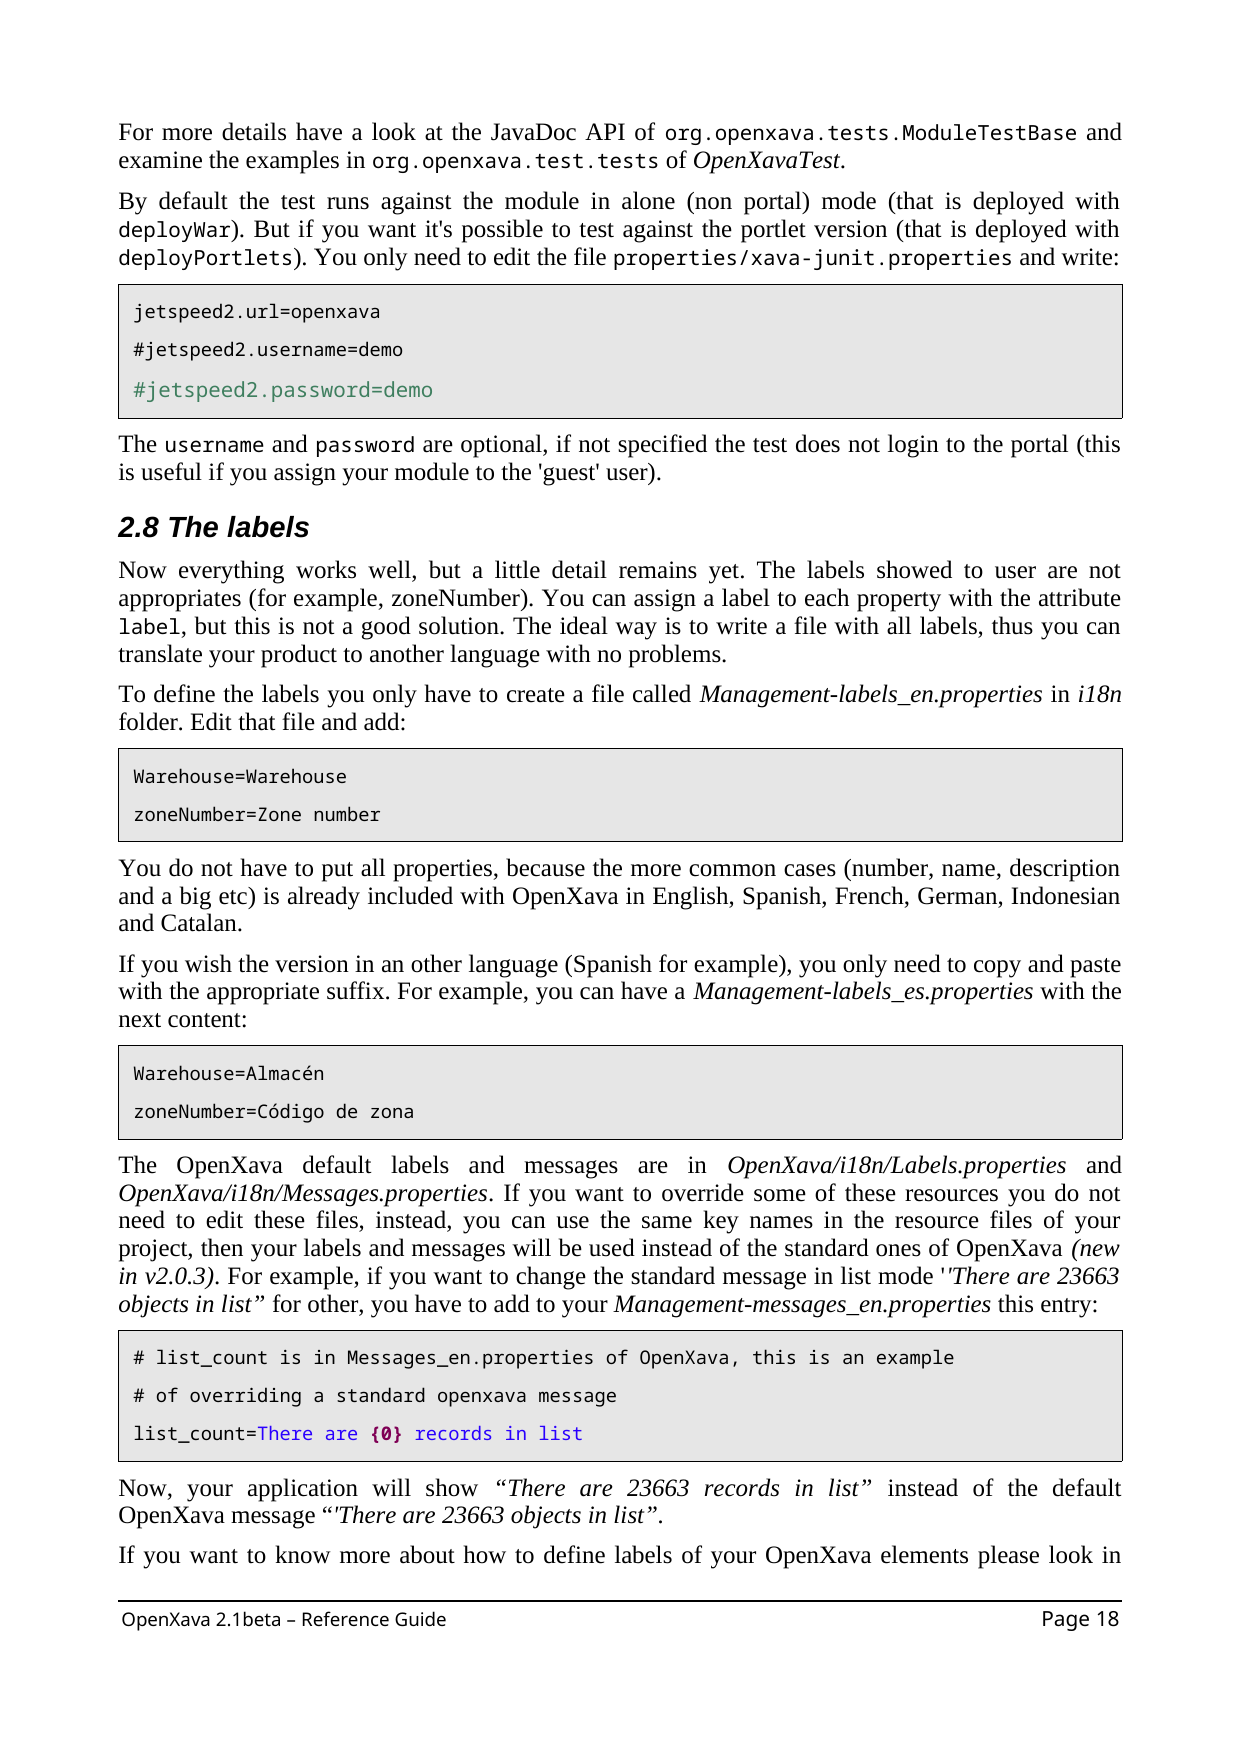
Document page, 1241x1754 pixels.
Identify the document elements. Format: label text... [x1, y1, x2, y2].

text Warehouse=Almacén [119, 1046, 1122, 1083]
text The OpenXava default labels and messages are in OpenXava/i18n/Labels.properties and OpenXava/i18n/Messages.properties. If you want to override some of these resources you do not need to edit these files, instead, you can use the same key names in the resource files of your project, then your labels and messages will be used instead of the standard ones of OpenXava (new in v2.0.3). For example, if you want to change the standard message in list mode ''There are 23663 objects in list” for other, you have to add to your Management-messages_en.properties this entry: [118, 1151, 1122, 1317]
text list_count=There are {0} records in list [119, 1406, 1122, 1461]
text Warehouse=Warehouse [119, 749, 1122, 786]
text You do not have to put all properties, because the more common cases (number, name, description and a big etc) is already included with OpenXava in English, Spanish, French, German, Indonesian and Catalan. [118, 854, 1122, 937]
text zoneNumber=Zone number [119, 786, 1122, 841]
text Now everything works well, but a little detail remains yet. The labels showed to user are not appropriates (for example, zoneNumber). You can assign a label to each property with the attribute label, but this is not a good solution. The ideal way is to write a file with all labels, thus you can translate your product to another language with no problems. [118, 556, 1122, 668]
text For more details have a look at the JavaDoc API of org.openxava.tests.ModuleTestBase and examine the examples in org.openxava.test.tests of OpenXavaTest. [118, 118, 1122, 174]
subtitle The labels [118, 511, 1122, 544]
text By default the test runs against the module in alone (non portal) mode (that is deployed with deployWar). But if you want it's possible to test against the portlet version (that is deployed with deployPortlets). You only need to edit the file properties/xava-junit.properties and write: [118, 187, 1122, 271]
text If you want to know more about how to define labels of your OpenXava elements please look in [118, 1542, 1122, 1569]
text #jetspeed2.username=demo [119, 322, 1122, 360]
text If you wish the version in an other language (Spanish for example), you only need to copy and paste with the appropriate suffix. For example, you can have a Management-labels_es.properties with the next content: [118, 950, 1122, 1033]
text # list_count is in Messages_en.properties of OpenXava, this is an example [119, 1331, 1122, 1368]
text jetspeed2.url=openxava [119, 285, 1122, 322]
text The username and password are optional, if not specified the test does not login to the portal (this is useful if you assign your module to the 'guest' user). [118, 430, 1122, 486]
text #jetspeed2.password=demo [119, 360, 1122, 418]
text # of overriding a standard openxava message [119, 1368, 1122, 1406]
text To define the labels you only have to create a file called Management-labels_en.properties in i18n folder. Edit that file and add: [118, 680, 1122, 736]
text zoneNumber=Código de zona [119, 1083, 1122, 1139]
text Now, your application will show “There are 23663 records in list” instead of the default OpenXava message “'There are 23663 objects in list”. [118, 1474, 1122, 1529]
